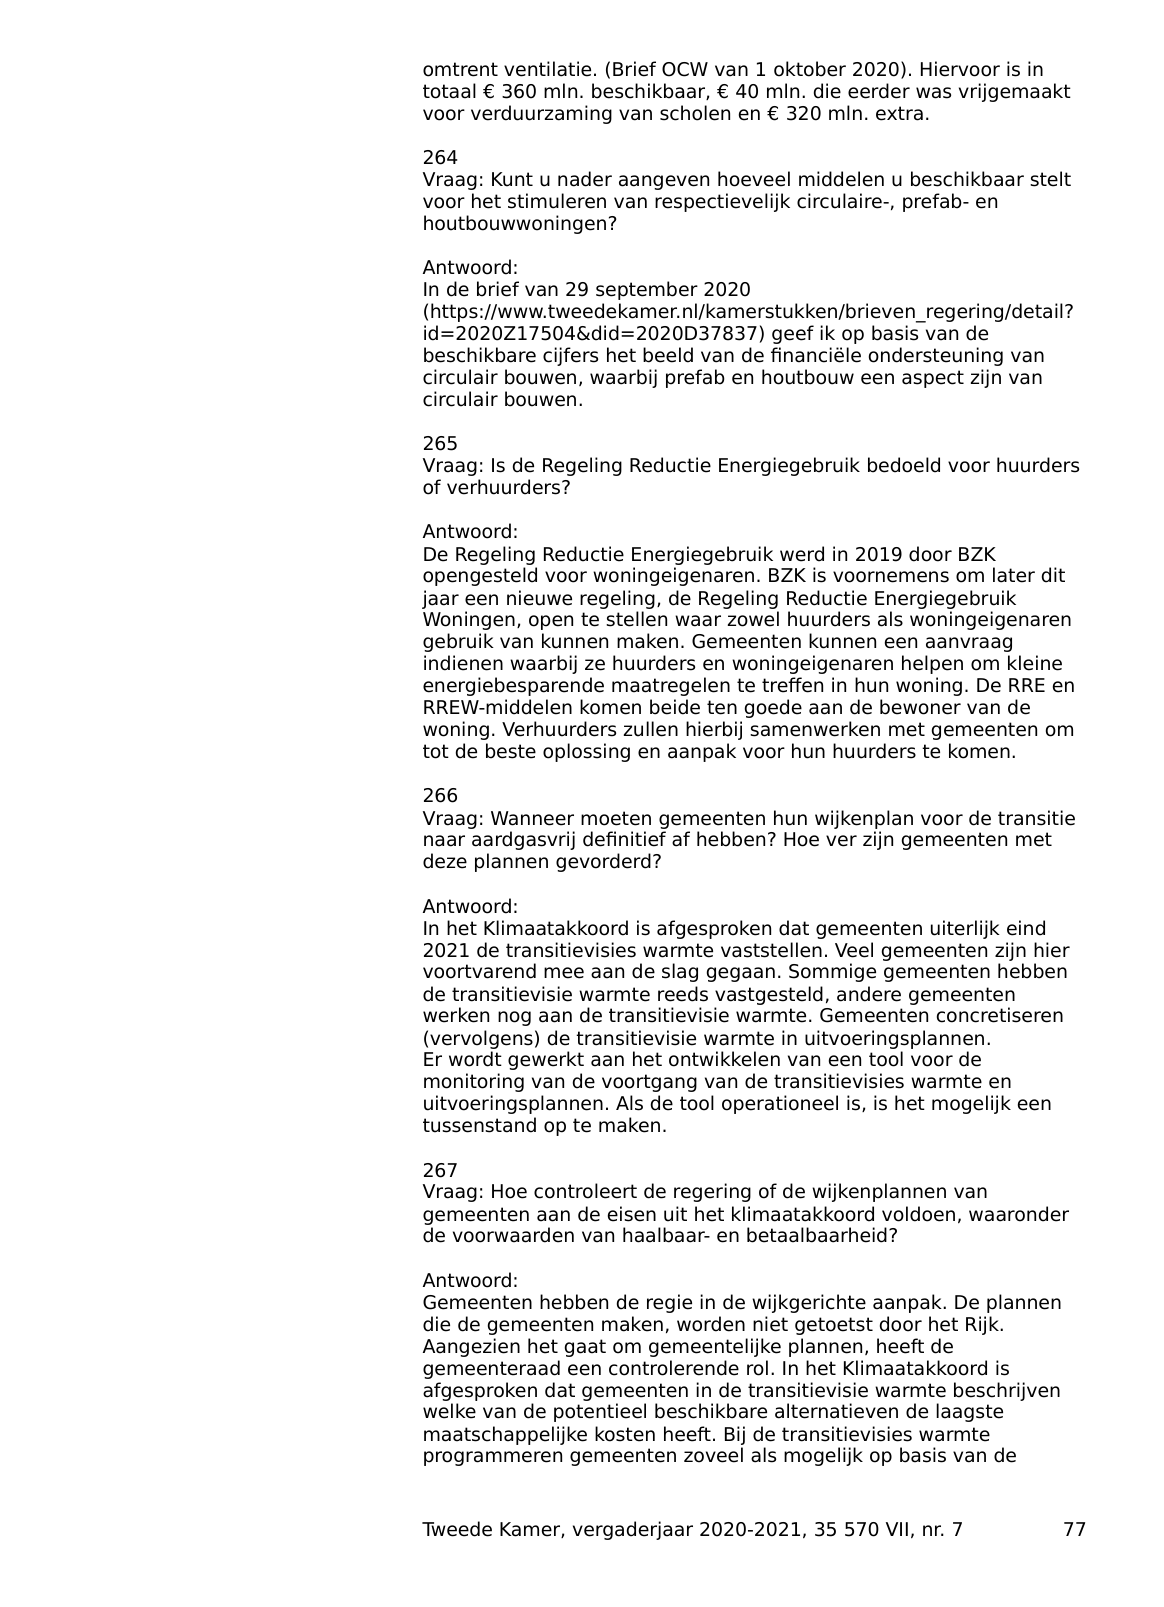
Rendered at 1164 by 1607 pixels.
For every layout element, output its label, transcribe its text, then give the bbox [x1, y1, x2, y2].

text Vraag: Hoe controleert de regering of de wijkenplannen van gemeenten aan de eisen uit het klimaatakkoord voldoen, waaronder de voorwaarden van haalbaar- en betaalbaarheid? [422, 1181, 1087, 1247]
text Vraag: Wanneer moeten gemeenten hun wijkenplan voor de transitie naar aardgasvrij definitief af hebben? Hoe ver zijn gemeenten met deze plannen gevorderd? [422, 807, 1087, 873]
text 265 [422, 433, 1087, 455]
text De Regeling Reductie Energiegebruik werd in 2019 door BZK opengesteld voor woningeigenaren. BZK is voornemens om later dit jaar een nieuwe regeling, de Regeling Reductie Energiegebruik Woningen, open te stellen waar zowel huurders als woningeigenaren gebruik van kunnen maken. Gemeenten kunnen een aanvraag indienen waarbij ze huurders en woningeigenaren helpen om kleine energiebesparende maatregelen te treffen in hun woning. De RRE en RREW-middelen komen beide ten goede aan de bewoner van de woning. Verhuurders zullen hierbij samenwerken met gemeenten om tot de beste oplossing en aanpak voor hun huurders te komen. [422, 543, 1087, 763]
text Antwoord: [422, 521, 1087, 543]
text Antwoord: [422, 896, 1087, 917]
text In het Klimaatakkoord is afgesproken dat gemeenten uiterlijk eind 2021 de transitievisies warmte vaststellen. Veel gemeenten zijn hier voortvarend mee aan de slag gegaan. Sommige gemeenten hebben de transitievisie warmte reeds vastgesteld, andere gemeenten werken nog aan de transitievisie warmte. Gemeenten concretiseren (vervolgens) de transitievisie warmte in uitvoeringsplannen. [422, 917, 1087, 1049]
text Er wordt gewerkt aan het ontwikkelen van een tool voor de monitoring van de voortgang van de transitievisies warmte en uitvoeringsplannen. Als de tool operationeel is, is het mogelijk een tussenstand op te maken. [422, 1049, 1087, 1137]
text Vraag: Kunt u nader aangeven hoeveel middelen u beschikbaar stelt voor het stimuleren van respectievelijk circulaire-, prefab- en houtbouwwoningen? [422, 169, 1087, 235]
text Antwoord: [422, 1269, 1087, 1292]
text Antwoord: [422, 257, 1087, 279]
text 264 [422, 147, 1087, 169]
text omtrent ventilatie. (Brief OCW van 1 oktober 2020). Hiervoor is in totaal € 360 mln. beschikbaar, € 40 mln. die eerder was vrijgemaakt voor verduurzaming van scholen en € 320 mln. extra. [422, 59, 1087, 125]
text Gemeenten hebben de regie in de wijkgerichte aanpak. De plannen die de gemeenten maken, worden niet getoetst door het Rijk. Aangezien het gaat om gemeentelijke plannen, heeft de gemeenteraad een controlerende rol. In het Klimaatakkoord is afgesproken dat gemeenten in de transitievisie warmte beschrijven welke van de potentieel beschikbare alternatieven de laagste maatschappelijke kosten heeft. Bij de transitievisies warmte programmeren gemeenten zoveel als mogelijk op basis van de [422, 1292, 1087, 1467]
text 267 [422, 1159, 1087, 1181]
text In de brief van 29 september 2020 (https://www.tweedekamer.nl/kamerstukken/brieven_regering/detail?id=2020Z17504&did=2020D37837) geef ik op basis van de beschikbare cijfers het beeld van de financiële ondersteuning van circulair bouwen, waarbij prefab en houtbouw een aspect zijn van circulair bouwen. [422, 279, 1087, 411]
text Vraag: Is de Regeling Reductie Energiegebruik bedoeld voor huurders of verhuurders? [422, 455, 1087, 499]
text 266 [422, 785, 1087, 807]
